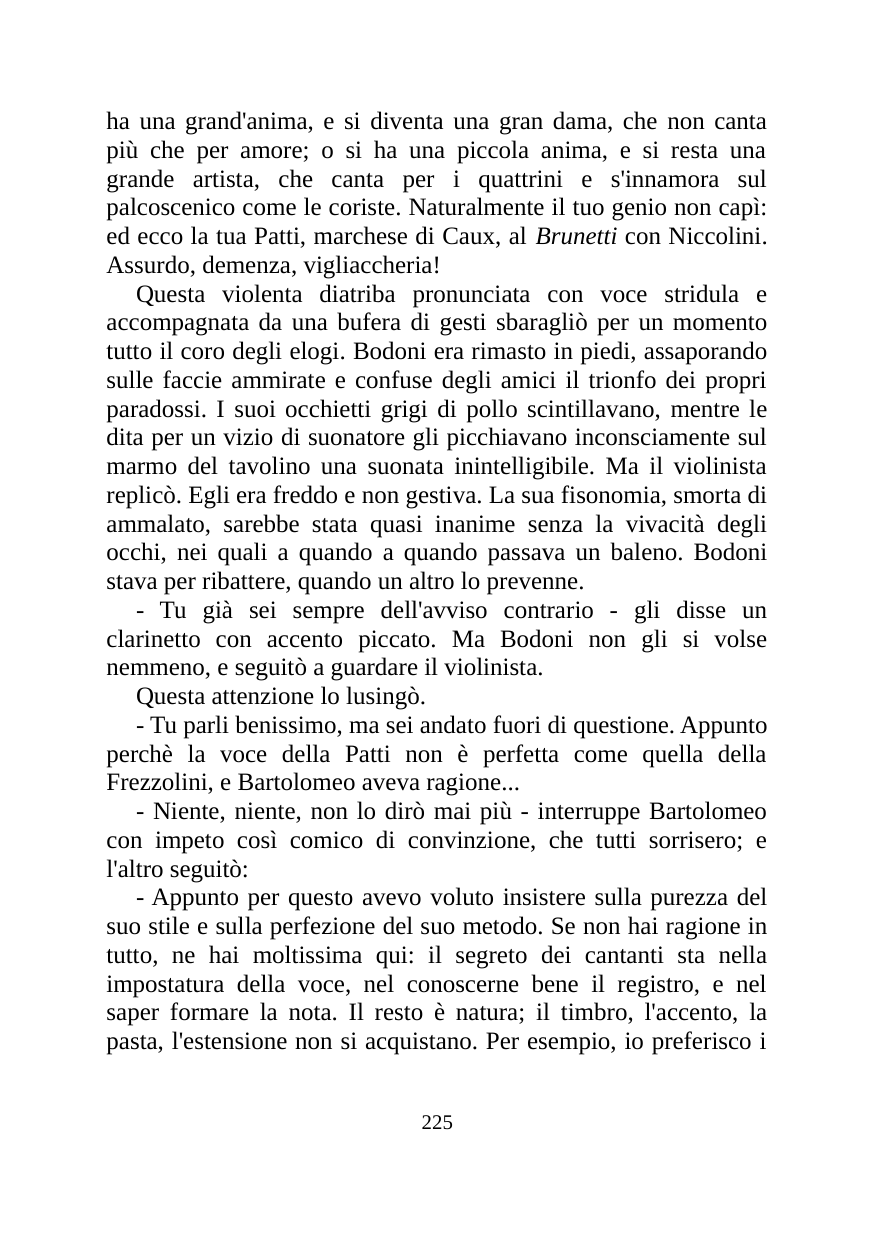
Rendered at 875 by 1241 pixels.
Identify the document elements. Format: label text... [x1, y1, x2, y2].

text - Tu già sei sempre dell'avviso contrario - gli disse un clarinetto con accento piccato. Ma Bodoni non gli si volse nemmeno, e seguitò a guardare il violinista. [106, 595, 768, 681]
text Questa violenta diatriba pronunciata con voce stridula e accompagnata da una bufera di gesti sbaragliò per un momento tutto il coro degli elogi. Bodoni era rimasto in piedi, assaporando sulle faccie ammirate e confuse degli amici il trionfo dei propri paradossi. I suoi occhietti grigi di pollo scintillavano, mentre le dita per un vizio di suonatore gli picchiavano inconsciamente sul marmo del tavolino una suonata inintelligibile. Ma il violinista replicò. Egli era freddo e non gestiva. La sua fisonomia, smorta di ammalato, sarebbe stata quasi inanime senza la vivacità degli occhi, nei quali a quando a quando passava un baleno. Bodoni stava per ribattere, quando un altro lo prevenne. [106, 279, 768, 595]
text ha una grand'anima, e si diventa una gran dama, che non canta più che per amore; o si ha una piccola anima, e si resta una grande artista, che canta per i quattrini e s'innamora sul palcoscenico come le coriste. Naturalmente il tuo genio non capì: ed ecco la tua Patti, marchese di Caux, al Brunetti con Niccolini. Assurdo, demenza, vigliaccheria! [106, 106, 768, 279]
text Questa attenzione lo lusingò. [106, 681, 768, 710]
text - Appunto per questo avevo voluto insistere sulla purezza del suo stile e sulla perfezione del suo metodo. Se non hai ragione in tutto, ne hai moltissima qui: il segreto dei cantanti sta nella impostatura della voce, nel conoscerne bene il registro, e nel saper formare la nota. Il resto è natura; il timbro, l'accento, la pasta, l'estensione non si acquistano. Per esempio, io preferisco i [106, 882, 768, 1055]
text - Niente, niente, non lo dirò mai più - interruppe Bartolomeo con impeto così comico di convinzione, che tutti sorrisero; e l'altro seguitò: [106, 796, 768, 882]
text - Tu parli benissimo, ma sei andato fuori di questione. Appunto perchè la voce della Patti non è perfetta come quella della Frezzolini, e Bartolomeo aveva ragione... [106, 710, 768, 796]
